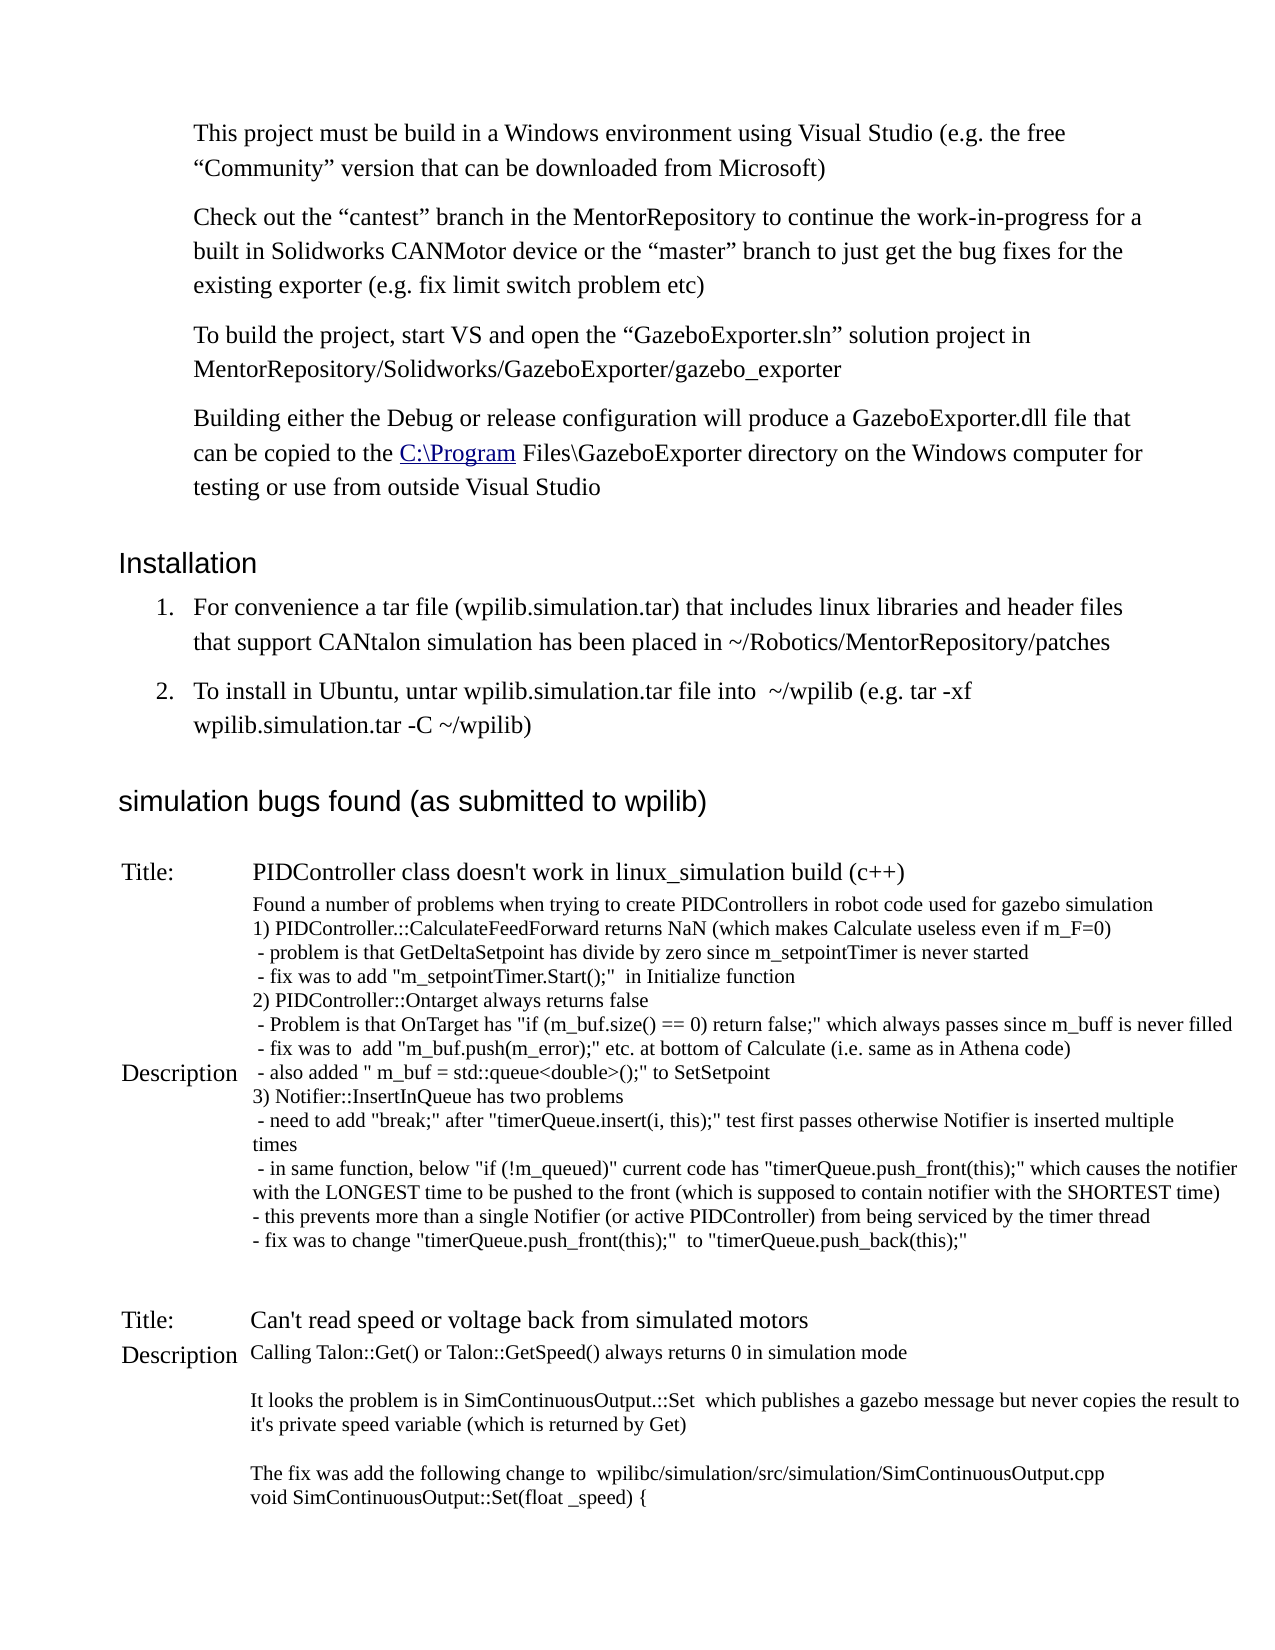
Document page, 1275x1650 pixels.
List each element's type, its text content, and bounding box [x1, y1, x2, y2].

table_cell Description [118, 889, 249, 1255]
list To install in Ubuntu, untar wpilib.simulation.tar file into ~/wpilib (e.g. tar -xf wpilib.simulation.tar -C ~/wpilib) [156, 676, 1157, 739]
list This project must be build in a Windows environment using Visual Studio (e.g. the free “Community” version that can be downloaded from Microsoft) [156, 118, 1157, 181]
list For convenience a tar file (wpilib.simulation.tar) that includes linux libraries and header files that support CANtalon simulation has been placed in ~/Robotics/MentorRepository/patches [156, 592, 1157, 656]
table_header PIDController class doesn't work in linux_simulation build (c++) [249, 854, 1275, 889]
list To build the project, start VS and open the “GazeboExporter.sln” solution project in MentorRepository/Solidworks/GazeboExporter/gazebo_exporter [156, 320, 1157, 383]
table_header Can't read speed or voltage back from simulated motors [247, 1303, 1275, 1337]
table_header Title: [118, 854, 249, 889]
table_header Title: [118, 1303, 247, 1337]
table_cell Found a number of problems when trying to create PIDControllers in robot code used for gazebo simulation 1) PIDController.::CalculateFeedForward returns NaN (which makes Calculate useless even if m_F=0) - problem is that GetDeltaSetpoint has divide by zero since m_setpointTimer is never started - fix was to add "m_setpointTimer.Start();" in Initialize function 2) PIDController::Ontarget always returns false - Problem is that OnTarget has "if (m_buf.size() == 0) return false;" which always passes since m_buff is never filled - fix was to add "m_buf.push(m_error);" etc. at bottom of Calculate (i.e. same as in Athena code) - also added " m_buf = std::queue<double>();" to SetSetpoint 3) Notifier::InsertInQueue has two problems - need to add "break;" after "timerQueue.insert(i, this);" test first passes otherwise Notifier is inserted multiple times - in same function, below "if (!m_queued)" current code has "timerQueue.push_front(this);" which causes the notifier with the LONGEST time to be pushed to the front (which is supposed to contain notifier with the SHORTEST time) - this prevents more than a single Notifier (or active PIDController) from being serviced by the timer thread - fix was to change "timerQueue.push_front(this);" to "timerQueue.push_back(this);" [249, 889, 1275, 1255]
table_cell Description [118, 1337, 247, 1512]
table_cell Calling Talon::Get() or Talon::GetSpeed() always returns 0 in simulation mode It looks the problem is in SimContinuousOutput.::Set which publishes a gazebo message but never copies the result to it's private speed variable (which is returned by Get) The fix was add the following change to wpilibc/simulation/src/simulation/SimContinuousOutput.cpp void SimContinuousOutput::Set(float _speed) { [247, 1337, 1275, 1512]
list Building either the Debug or release configuration will produce a GazeboExporter.dll file that can be copied to the C:\Program Files\GazeboExporter directory on the Windows computer for testing or use from outside Visual Studio [156, 403, 1157, 501]
subtitle simulation bugs found (as submitted to wpilib) [118, 784, 1157, 818]
subtitle Installation [118, 546, 1157, 580]
list Check out the “cantest” branch in the MentorRepository to continue the work-in-progress for a built in Solidworks CANMotor device or the “master” branch to just get the bug fixes for the existing exporter (e.g. fix limit switch problem etc) [156, 202, 1157, 299]
